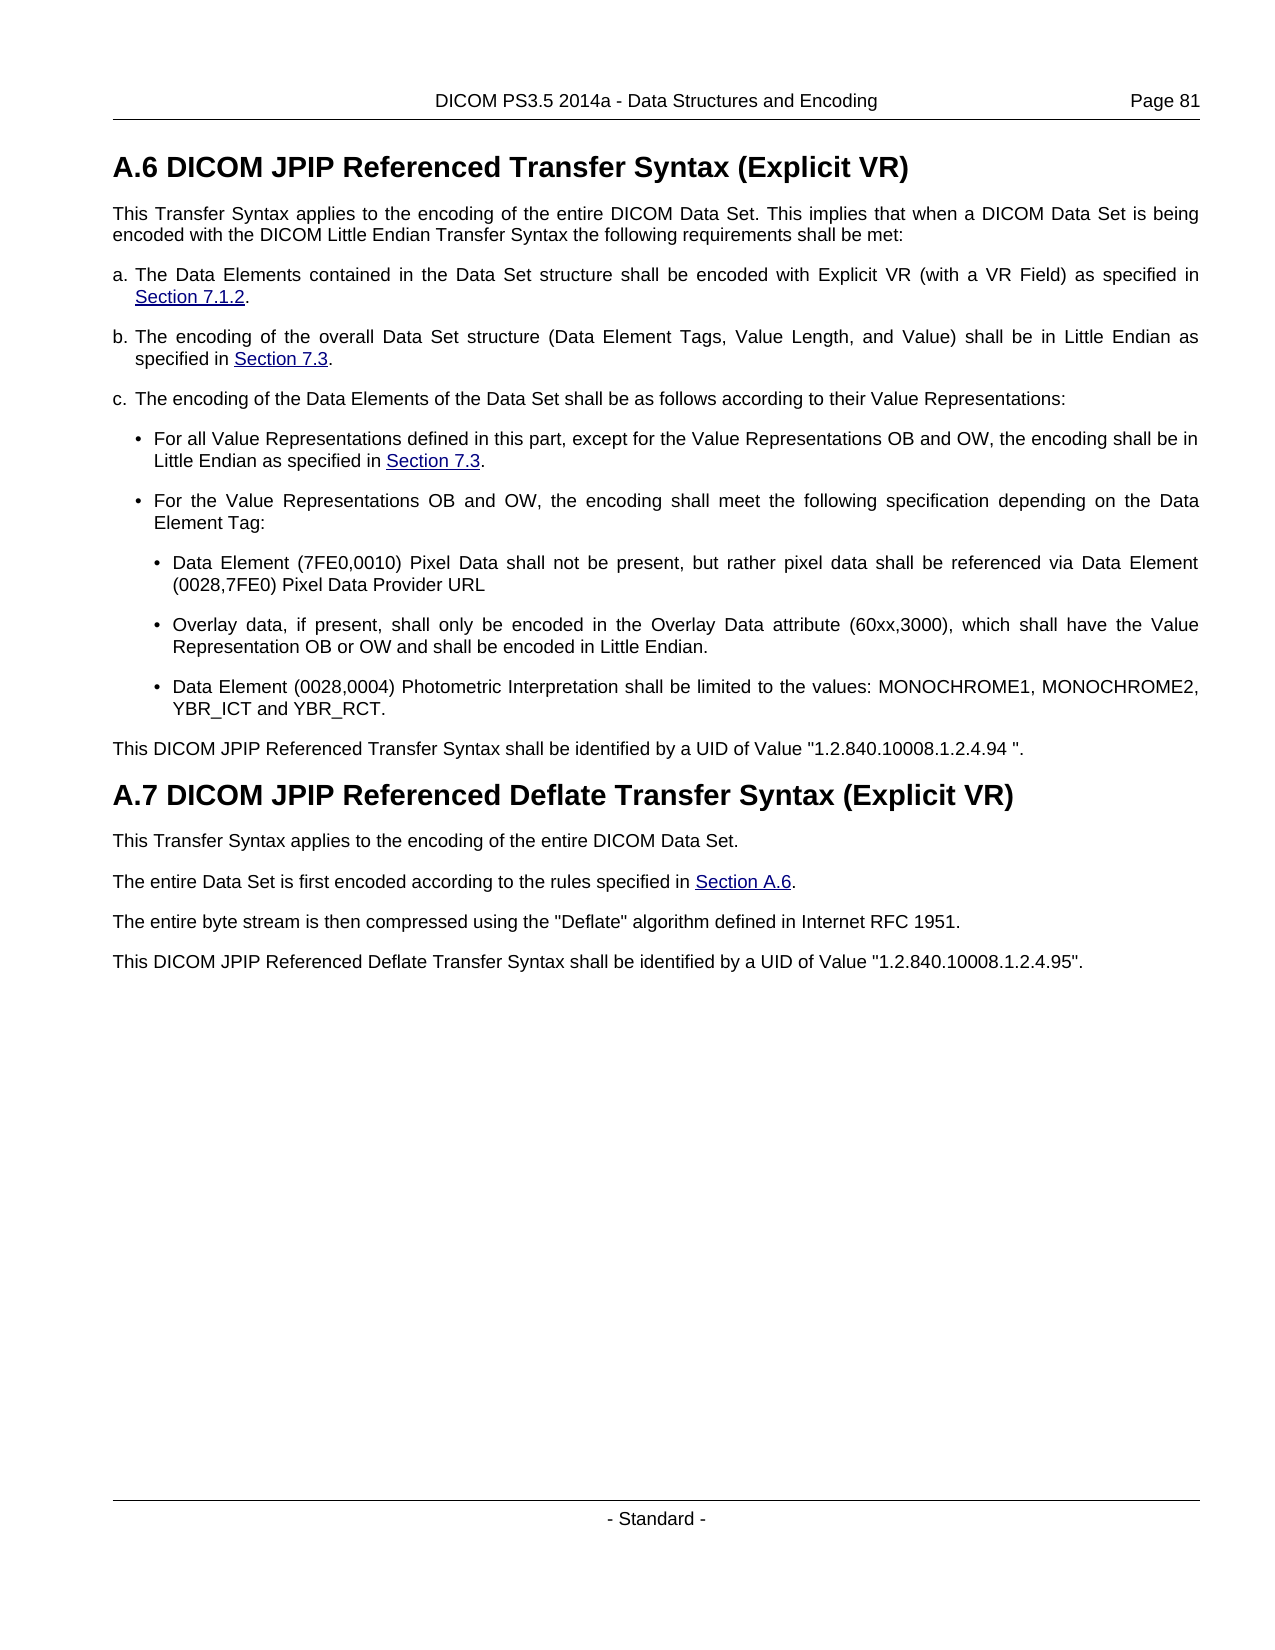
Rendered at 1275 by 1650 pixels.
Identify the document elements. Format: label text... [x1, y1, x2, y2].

list Data Element (0028,0004) Photometric Interpretation shall be limited to the values: MONOCHROME1, MONOCHROME2, YBR_ICT and YBR_RCT. [154, 676, 1200, 719]
text This DICOM JPIP Referenced Deflate Transfer Syntax shall be identified by a UID of Value "1.2.840.10008.1.2.4.95". [112, 951, 1200, 973]
list The encoding of the overall Data Set structure (Data Element Tags, Value Length, and Value) shall be in Little Endian as specified in Section 7.3. [112, 326, 1200, 369]
text This Transfer Syntax applies to the encoding of the entire DICOM Data Set. This implies that when a DICOM Data Set is being encoded with the DICOM Little Endian Transfer Syntax the following requirements shall be met: [112, 202, 1200, 245]
text This Transfer Syntax applies to the encoding of the entire DICOM Data Set. [112, 830, 1200, 852]
list For the Value Representations OB and OW, the encoding shall meet the following specification depending on the Data Element Tag: [135, 490, 1200, 533]
list Data Element (7FE0,0010) Pixel Data shall not be present, but rather pixel data shall be referenced via Data Element (0028,7FE0) Pixel Data Provider URL [154, 552, 1200, 595]
list Overlay data, if present, shall only be encoded in the Overlay Data attribute (60xx,3000), which shall have the Value Representation OB or OW and shall be encoded in Little Endian. [154, 614, 1200, 657]
text The entire byte stream is then compressed using the "Deflate" algorithm defined in Internet RFC 1951. [112, 911, 1200, 932]
text A.7 DICOM JPIP Referenced Deflate Transfer Syntax (Explicit VR) [112, 778, 1200, 811]
list For all Value Representations defined in this part, except for the Value Representations OB and OW, the encoding shall be in Little Endian as specified in Section 7.3. [135, 428, 1200, 471]
text A.6 DICOM JPIP Referenced Transfer Syntax (Explicit VR) [112, 150, 1200, 183]
text This DICOM JPIP Referenced Transfer Syntax shall be identified by a UID of Value "1.2.840.10008.1.2.4.94 ". [112, 738, 1200, 759]
text The entire Data Set is first encoded according to the rules specified in Section A.6. [112, 871, 1200, 892]
list The Data Elements contained in the Data Set structure shall be encoded with Explicit VR (with a VR Field) as specified in Section 7.1.2. [112, 264, 1200, 307]
list The encoding of the Data Elements of the Data Set shall be as follows according to their Value Representations: [112, 388, 1200, 409]
